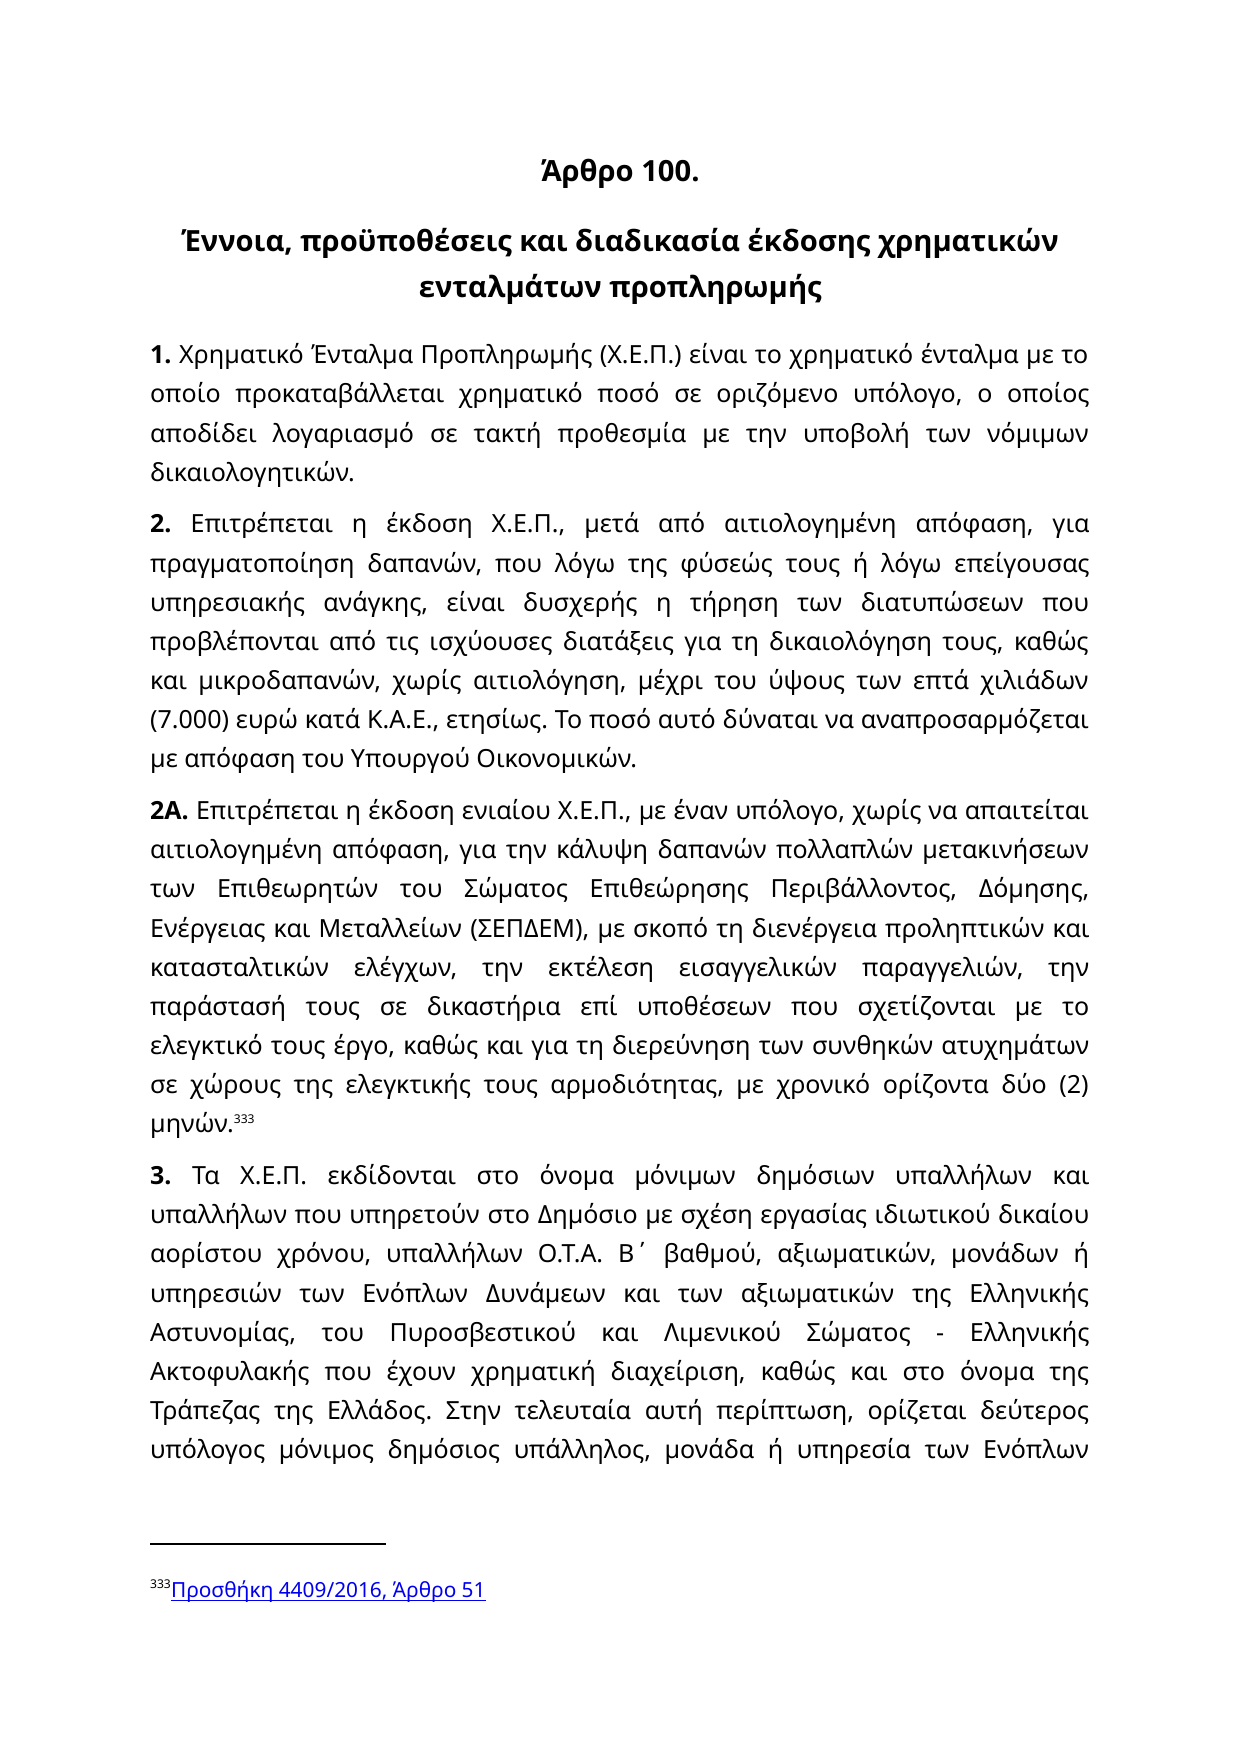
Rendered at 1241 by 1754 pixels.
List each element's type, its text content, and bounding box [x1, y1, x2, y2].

text 3. Τα Χ.Ε.Π. εκδίδονται στο όνομα μόνιμων δημόσιων υπαλλήλων και υπαλλήλων που υπηρετούν στο Δημόσιο με σχέση εργασίας ιδιωτικού δικαίου αορίστου χρόνου, υπαλλήλων Ο.Τ.Α. Β΄ βαθμού, αξιωματικών, μονάδων ή υπηρεσιών των Ενόπλων Δυνάμεων και των αξιωματικών της Ελληνικής Αστυνομίας, του Πυροσβεστικού και Λιμενικού Σώματος - Ελληνικής Ακτοφυλακής που έχουν χρηματική διαχείριση, καθώς και στο όνομα της Τράπεζας της Ελλάδος. Στην τελευταία αυτή περίπτωση, ορίζεται δεύτερος υπόλογος μόνιμος δημόσιος υπάλληλος, μονάδα ή υπηρεσία των Ενόπλων [150, 1158, 1090, 1466]
subtitle Έννοια, προϋποθέσεις και διαδικασία έκδοσης χρηματικών ενταλμάτων προπληρωμής [150, 221, 1090, 306]
text 2Α. Επιτρέπεται η έκδοση ενιαίου Χ.Ε.Π., με έναν υπόλογο, χωρίς να απαιτείται αιτιολογημένη απόφαση, για την κάλυψη δαπανών πολλαπλών μετακινήσεων των Επιθεωρητών του Σώματος Επιθεώρησης Περιβάλλοντος, Δόμησης, Ενέργειας και Μεταλλείων (ΣΕΠΔΕΜ), με σκοπό τη διενέργεια προληπτικών και κατασταλτικών ελέγχων, την εκτέλεση εισαγγελικών παραγγελιών, την παράστασή τους σε δικαστήρια επί υποθέσεων που σχετίζονται με το ελεγκτικό τους έργο, καθώς και για τη διερεύνηση των συνθηκών ατυχημάτων σε χώρους της ελεγκτικής τους αρμοδιότητας, με χρονικό ορίζοντα δύο (2) μηνών. [150, 793, 1090, 1140]
text Προσθήκη 4409/2016, Άρθρο 51 [150, 1576, 1090, 1604]
subtitle Άρθρο 100. [150, 150, 1090, 190]
text 2. Επιτρέπεται η έκδοση Χ.Ε.Π., μετά από αιτιολογημένη απόφαση, για πραγματοποίηση δαπανών, που λόγω της φύσεώς τους ή λόγω επείγουσας υπηρεσιακής ανάγκης, είναι δυσχερής η τήρηση των διατυπώσεων που προβλέπονται από τις ισχύουσες διατάξεις για τη δικαιολόγηση τους, καθώς και μικροδαπανών, χωρίς αιτιολόγηση, μέχρι του ύψους των επτά χιλιάδων (7.000) ευρώ κατά Κ.Α.Ε., ετησίως. Το ποσό αυτό δύναται να αναπροσαρμόζεται με απόφαση του Υπουργού Οικονομικών. [150, 506, 1090, 775]
text 1. Χρηματικό Ένταλμα Προπληρωμής (Χ.Ε.Π.) είναι το χρηματικό ένταλμα με το οποίο προκαταβάλλεται χρηματικό ποσό σε οριζόμενο υπόλογο, ο οποίος αποδίδει λογαριασμό σε τακτή προθεσμία με την υποβολή των νόμιμων δικαιολογητικών. [150, 337, 1090, 488]
